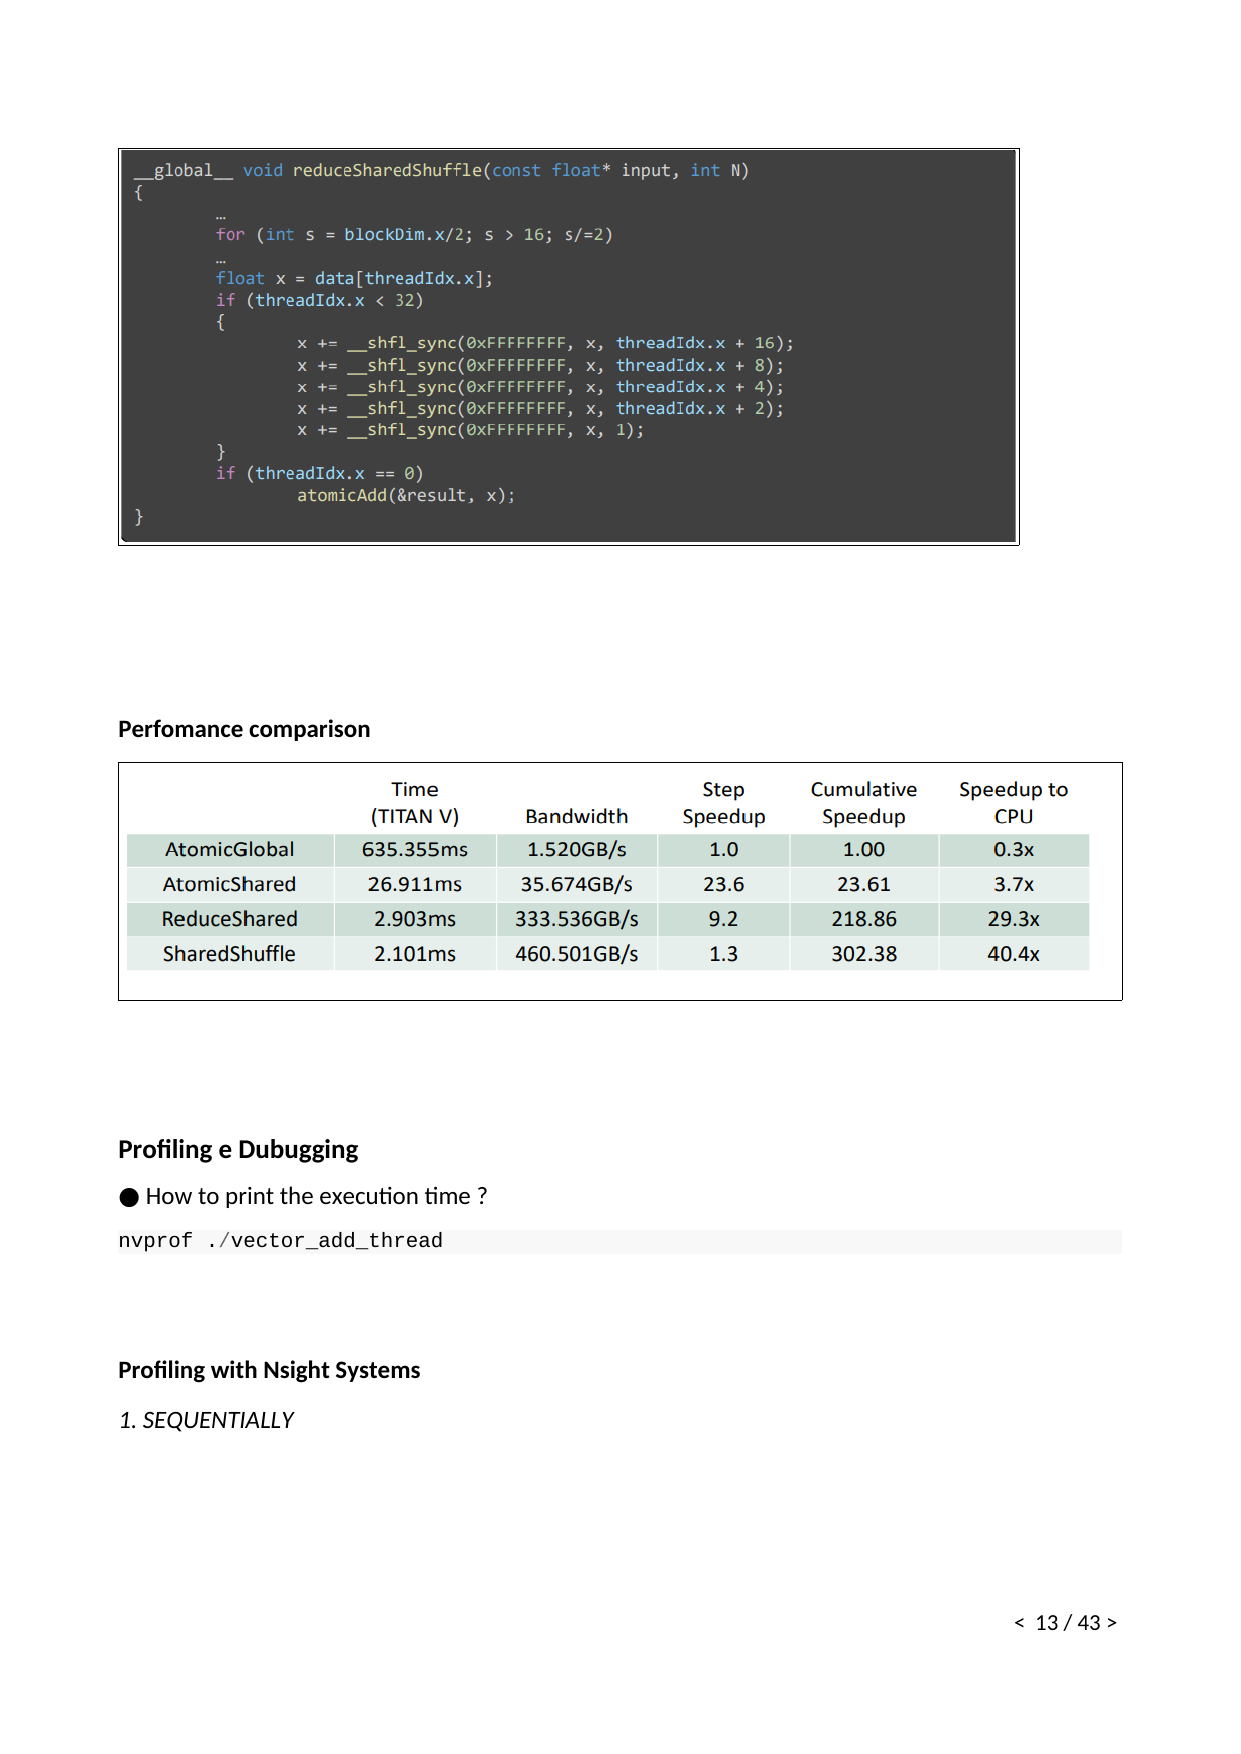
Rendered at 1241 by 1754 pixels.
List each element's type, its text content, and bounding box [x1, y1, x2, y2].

text Perfomance comparison [118, 713, 1122, 743]
text 1. SEQUENTIALLY [118, 1404, 1122, 1434]
picture [121, 150, 1016, 542]
text nvprof ./vector_add_thread [118, 1230, 1122, 1254]
text ● How to print the execution time ? [118, 1180, 1122, 1211]
subtitle Profiling e Dubugging [118, 1133, 1122, 1166]
text Profiling with Nsight Systems [118, 1354, 1122, 1385]
picture [121, 765, 1119, 997]
